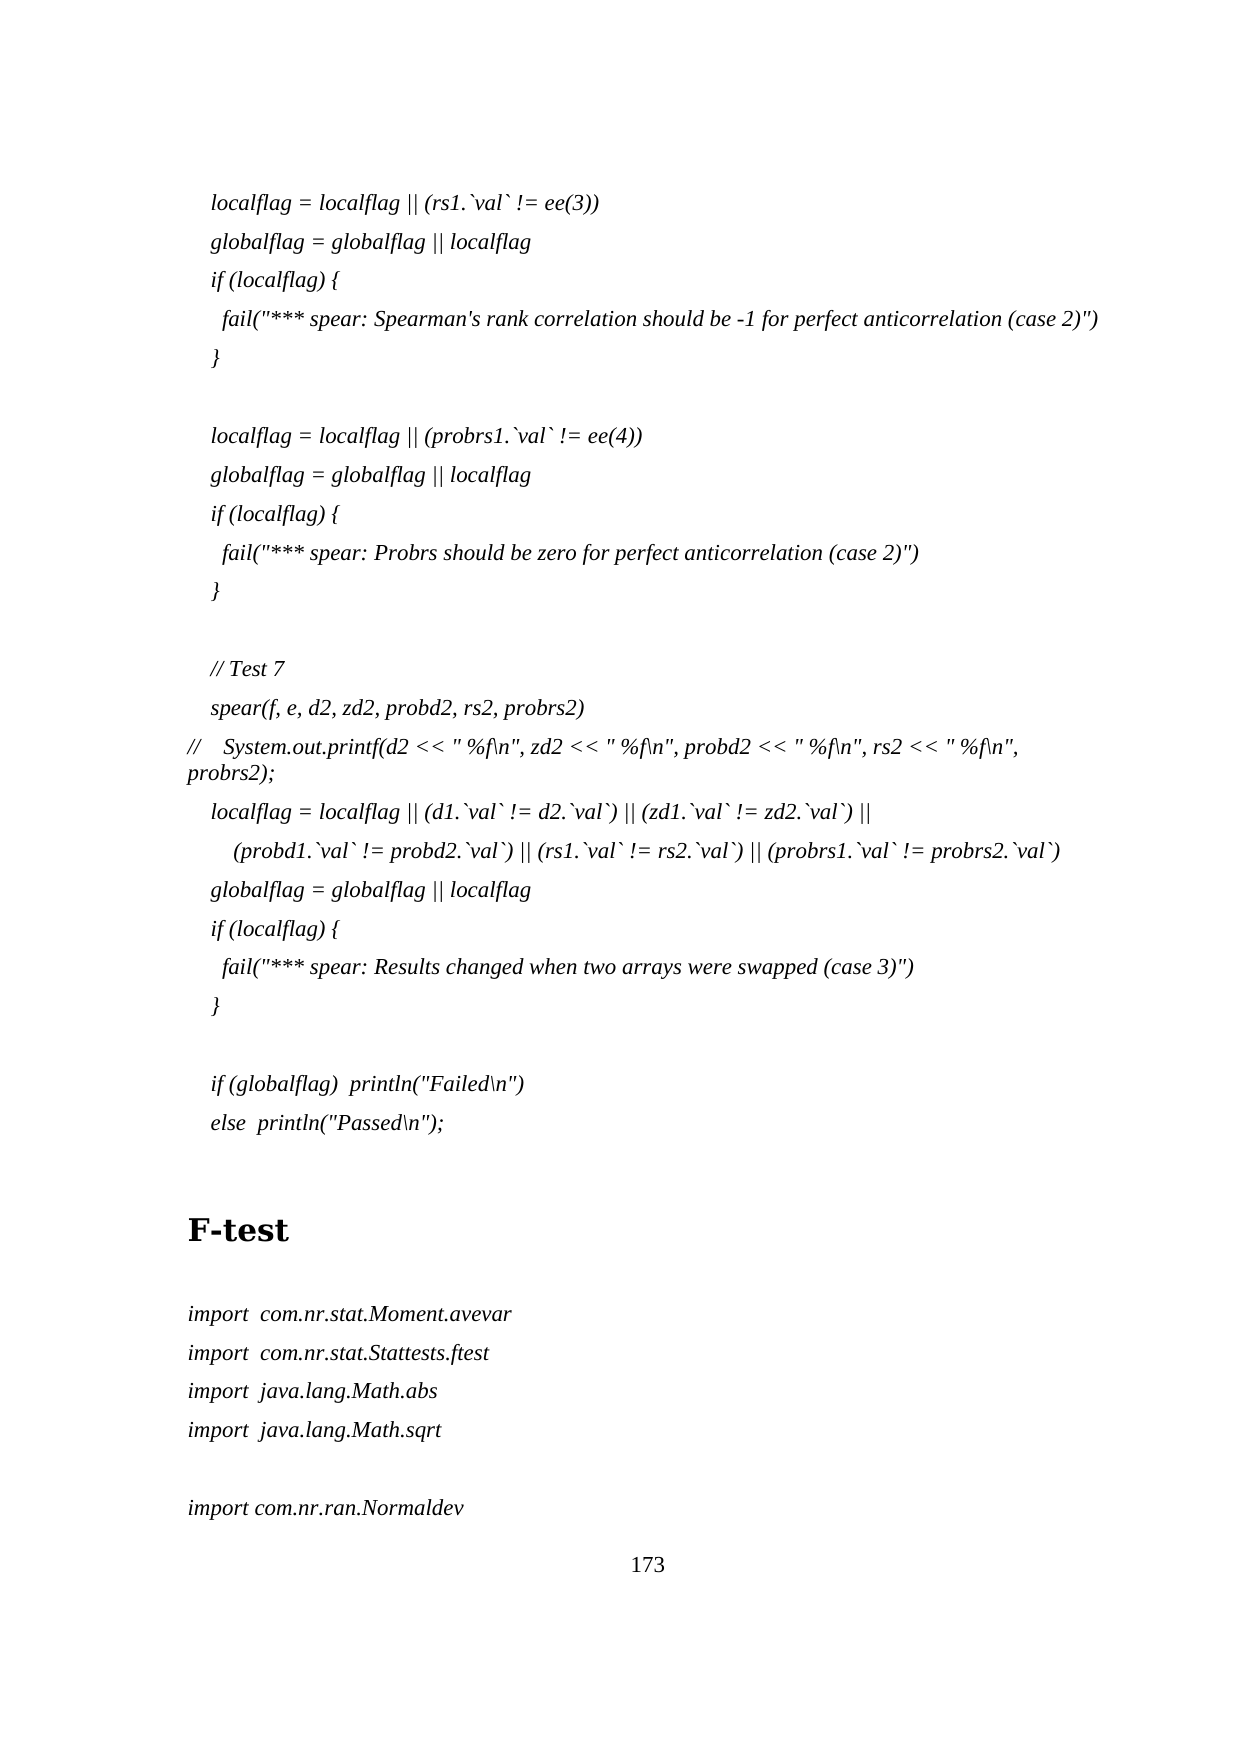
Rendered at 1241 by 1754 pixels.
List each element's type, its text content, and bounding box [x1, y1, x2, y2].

text if (localflag) { [187, 914, 1108, 941]
text spear(f, e, d2, zd2, probd2, rs2, probrs2) [187, 694, 1108, 720]
text import java.lang.Math.sqrt [187, 1416, 1108, 1443]
text fail("*** spear: Probrs should be zero for perfect anticorrelation (case 2)") [187, 538, 1108, 565]
text if (globalflag) println("Failed\n") [187, 1070, 1108, 1096]
text import com.nr.stat.Moment.avevar [187, 1300, 1108, 1326]
text if (localflag) { [187, 500, 1108, 526]
text localflag = localflag || (d1.`val` != d2.`val`) || (zd1.`val` != zd2.`val`) || [187, 798, 1108, 824]
text import com.nr.stat.Stattests.ftest [187, 1338, 1108, 1365]
text globalflag = globalflag || localflag [187, 228, 1108, 254]
text localflag = localflag || (probrs1.`val` != ee(4)) [187, 422, 1108, 448]
text // Test 7 [187, 655, 1108, 681]
text globalflag = globalflag || localflag [187, 461, 1108, 487]
text localflag = localflag || (rs1.`val` != ee(3)) [187, 189, 1108, 215]
text import java.lang.Math.abs [187, 1377, 1108, 1404]
text import com.nr.ran.Normaldev [187, 1494, 1108, 1520]
text } [187, 577, 1108, 604]
text } [187, 992, 1108, 1019]
text // System.out.printf(d2 << " %f\n", zd2 << " %f\n", probd2 << " %f\n", rs2 << " %f\n", probrs2); [187, 733, 1108, 786]
text fail("*** spear: Spearman's rank correlation should be -1 for perfect anticorrelation (case 2)") [187, 305, 1108, 332]
text } [187, 344, 1108, 371]
text fail("*** spear: Results changed when two arrays were swapped (case 3)") [187, 953, 1108, 980]
subtitle F-test [187, 1212, 1108, 1248]
text if (localflag) { [187, 267, 1108, 293]
text else println("Passed\n"); [187, 1109, 1108, 1135]
text globalflag = globalflag || localflag [187, 876, 1108, 902]
text (probd1.`val` != probd2.`val`) || (rs1.`val` != rs2.`val`) || (probrs1.`val` != probrs2.`val`) [187, 837, 1108, 863]
